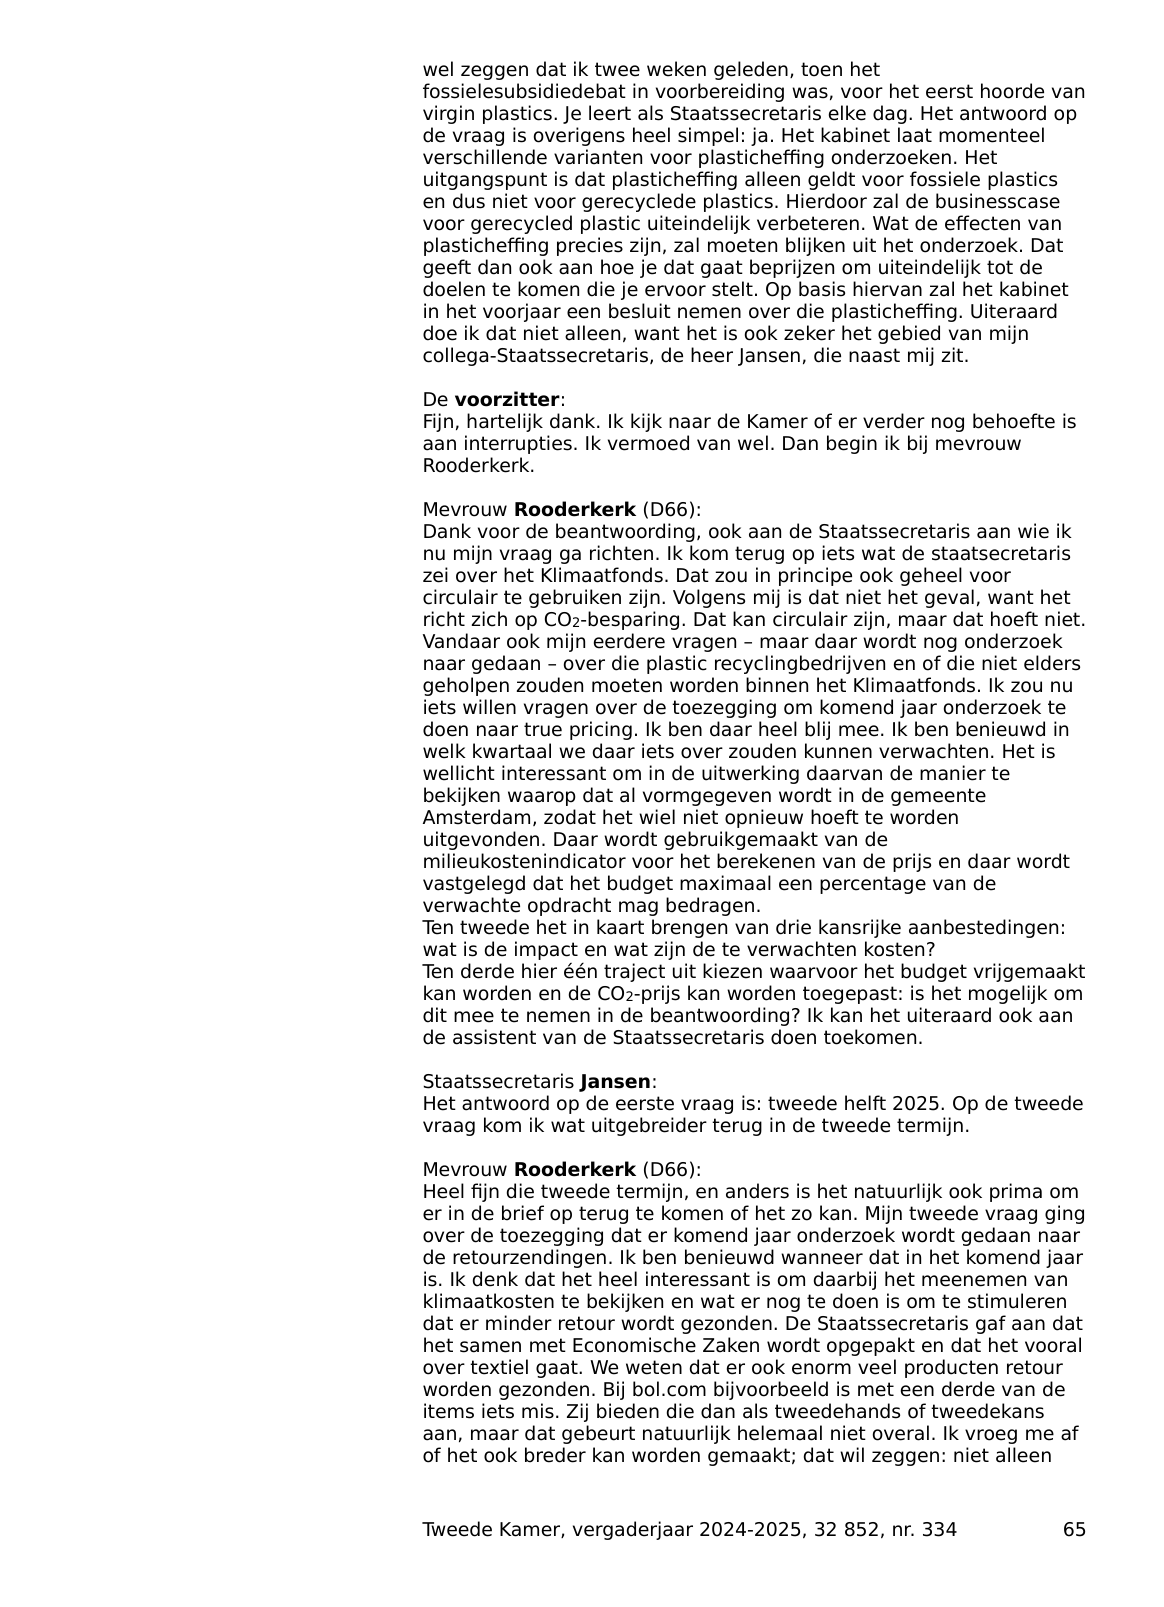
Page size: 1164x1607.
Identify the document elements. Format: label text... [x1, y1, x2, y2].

text Mevrouw Rooderkerk (D66): [422, 1159, 1087, 1181]
text Staatssecretaris Jansen: [422, 1071, 1087, 1093]
text Fijn, hartelijk dank. Ik kijk naar de Kamer of er verder nog behoefte is aan interrupties. Ik vermoed van wel. Dan begin ik bij mevrouw Rooderkerk. [422, 411, 1087, 477]
text Dank voor de beantwoording, ook aan de Staatssecretaris aan wie ik nu mijn vraag ga richten. Ik kom terug op iets wat de staatsecretaris zei over het Klimaatfonds. Dat zou in principe ook geheel voor circulair te gebruiken zijn. Volgens mij is dat niet het geval, want het richt zich op CO2-besparing. Dat kan circulair zijn, maar dat hoeft niet. Vandaar ook mijn eerdere vragen – maar daar wordt nog onderzoek naar gedaan – over die plastic recyclingbedrijven en of die niet elders geholpen zouden moeten worden binnen het Klimaatfonds. Ik zou nu iets willen vragen over de toezegging om komend jaar onderzoek te doen naar true pricing. Ik ben daar heel blij mee. Ik ben benieuwd in welk kwartaal we daar iets over zouden kunnen verwachten. Het is wellicht interessant om in de uitwerking daarvan de manier te bekijken waarop dat al vormgegeven wordt in de gemeente Amsterdam, zodat het wiel niet opnieuw hoeft te worden uitgevonden. Daar wordt gebruikgemaakt van de milieukostenindicator voor het berekenen van de prijs en daar wordt vastgelegd dat het budget maximaal een percentage van de verwachte opdracht mag bedragen. [422, 521, 1087, 917]
text Het antwoord op de eerste vraag is: tweede helft 2025. Op de tweede vraag kom ik wat uitgebreider terug in de tweede termijn. [422, 1093, 1087, 1137]
text wel zeggen dat ik twee weken geleden, toen het fossielesubsidiedebat in voorbereiding was, voor het eerst hoorde van virgin plastics. Je leert als Staatssecretaris elke dag. Het antwoord op de vraag is overigens heel simpel: ja. Het kabinet laat momenteel verschillende varianten voor plasticheffing onderzoeken. Het uitgangspunt is dat plasticheffing alleen geldt voor fossiele plastics en dus niet voor gerecyclede plastics. Hierdoor zal de businesscase voor gerecycled plastic uiteindelijk verbeteren. Wat de effecten van plasticheffing precies zijn, zal moeten blijken uit het onderzoek. Dat geeft dan ook aan hoe je dat gaat beprijzen om uiteindelijk tot de doelen te komen die je ervoor stelt. Op basis hiervan zal het kabinet in het voorjaar een besluit nemen over die plasticheffing. Uiteraard doe ik dat niet alleen, want het is ook zeker het gebied van mijn collega-Staatssecretaris, de heer Jansen, die naast mij zit. [422, 59, 1087, 367]
text De voorzitter: [422, 389, 1087, 411]
text Heel fijn die tweede termijn, en anders is het natuurlijk ook prima om er in de brief op terug te komen of het zo kan. Mijn tweede vraag ging over de toezegging dat er komend jaar onderzoek wordt gedaan naar de retourzendingen. Ik ben benieuwd wanneer dat in het komend jaar is. Ik denk dat het heel interessant is om daarbij het meenemen van klimaatkosten te bekijken en wat er nog te doen is om te stimuleren dat er minder retour wordt gezonden. De Staatssecretaris gaf aan dat het samen met Economische Zaken wordt opgepakt en dat het vooral over textiel gaat. We weten dat er ook enorm veel producten retour worden gezonden. Bij bol.com bijvoorbeeld is met een derde van de items iets mis. Zij bieden die dan als tweedehands of tweedekans aan, maar dat gebeurt natuurlijk helemaal niet overal. Ik vroeg me af of het ook breder kan worden gemaakt; dat wil zeggen: niet alleen [422, 1181, 1087, 1467]
text Mevrouw Rooderkerk (D66): [422, 499, 1087, 521]
text Ten derde hier één traject uit kiezen waarvoor het budget vrijgemaakt kan worden en de CO2-prijs kan worden toegepast: is het mogelijk om dit mee te nemen in de beantwoording? Ik kan het uiteraard ook aan de assistent van de Staatssecretaris doen toekomen. [422, 961, 1087, 1048]
text Ten tweede het in kaart brengen van drie kansrijke aanbestedingen: wat is de impact en wat zijn de te verwachten kosten? [422, 917, 1087, 961]
